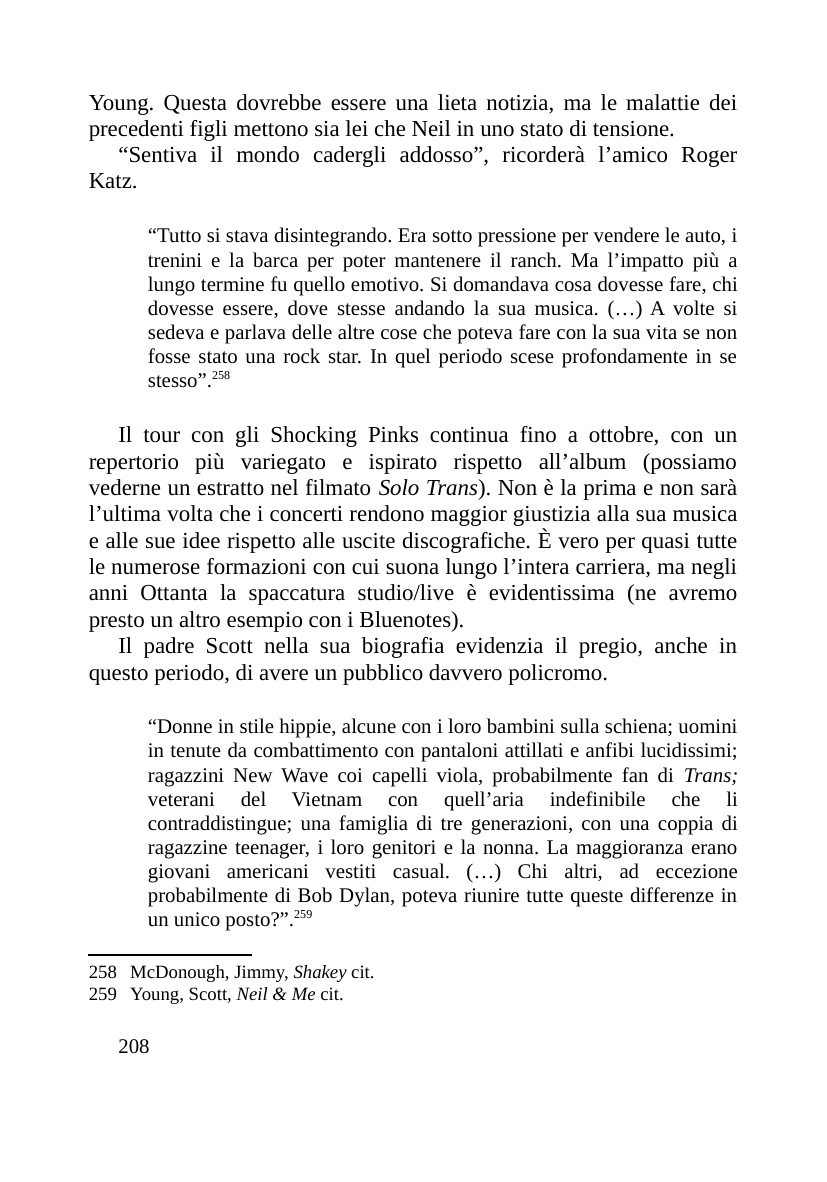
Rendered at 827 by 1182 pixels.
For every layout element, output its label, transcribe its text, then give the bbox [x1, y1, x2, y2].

text McDonough, Jimmy, Shakey cit. [88, 961, 738, 982]
text “Donne in stile hippie, alcune con i loro bambini sulla schiena; uomini in tenute da combattimento con pantaloni attillati e anfibi lucidissimi; ragazzini New Wave coi capelli viola, probabilmente fan di Trans; veterani del Vietnam con quell’aria indefinibile che li contraddistingue; una famiglia di tre generazioni, con una coppia di ragazzine teenager, i loro genitori e la nonna. La maggioranza erano giovani americani vestiti casual. (…) Chi altri, ad eccezione probabilmente di Bob Dylan, poteva riunire tutte queste differenze in un unico posto?”. [148, 714, 738, 931]
text “Tutto si stava disintegrando. Era sotto pressione per vendere le auto, i trenini e la barca per poter mantenere il ranch. Ma l’impatto più a lungo termine fu quello emotivo. Si domandava cosa dovesse fare, chi dovesse essere, dove stesse andando la sua musica. (…) A volte si sedeva e parlava delle altre cose che poteva fare con la sua vita se non fosse stato una rock star. In quel periodo scese profondamente in se stesso”. [148, 223, 738, 392]
text Il tour con gli Shocking Pinks continua fino a ottobre, con un repertorio più variegato e ispirato rispetto all’album (possiamo vederne un estratto nel filmato Solo Trans). Non è la prima e non sarà l’ultima volta che i concerti rendono maggior giustizia alla sua musica e alle sue idee rispetto alle uscite discografiche. È vero per quasi tutte le numerose formazioni con cui suona lungo l’intera carriera, ma negli anni Ottanta la spaccatura studio/live è evidentissima (ne avremo presto un altro esempio con i Bluenotes). [88, 421, 738, 632]
text Young, Scott, Neil & Me cit. [88, 982, 738, 1004]
text Young. Questa dovrebbe essere una lieta notizia, ma le malattie dei precedenti figli mettono sia lei che Neil in uno stato di tensione. [88, 88, 738, 141]
text Il padre Scott nella sua biografia evidenzia il pregio, anche in questo periodo, di avere un pubblico davvero policromo. [88, 632, 738, 685]
text “Sentiva il mondo cadergli addosso”, ricorderà l’amico Roger Katz. [88, 141, 738, 194]
